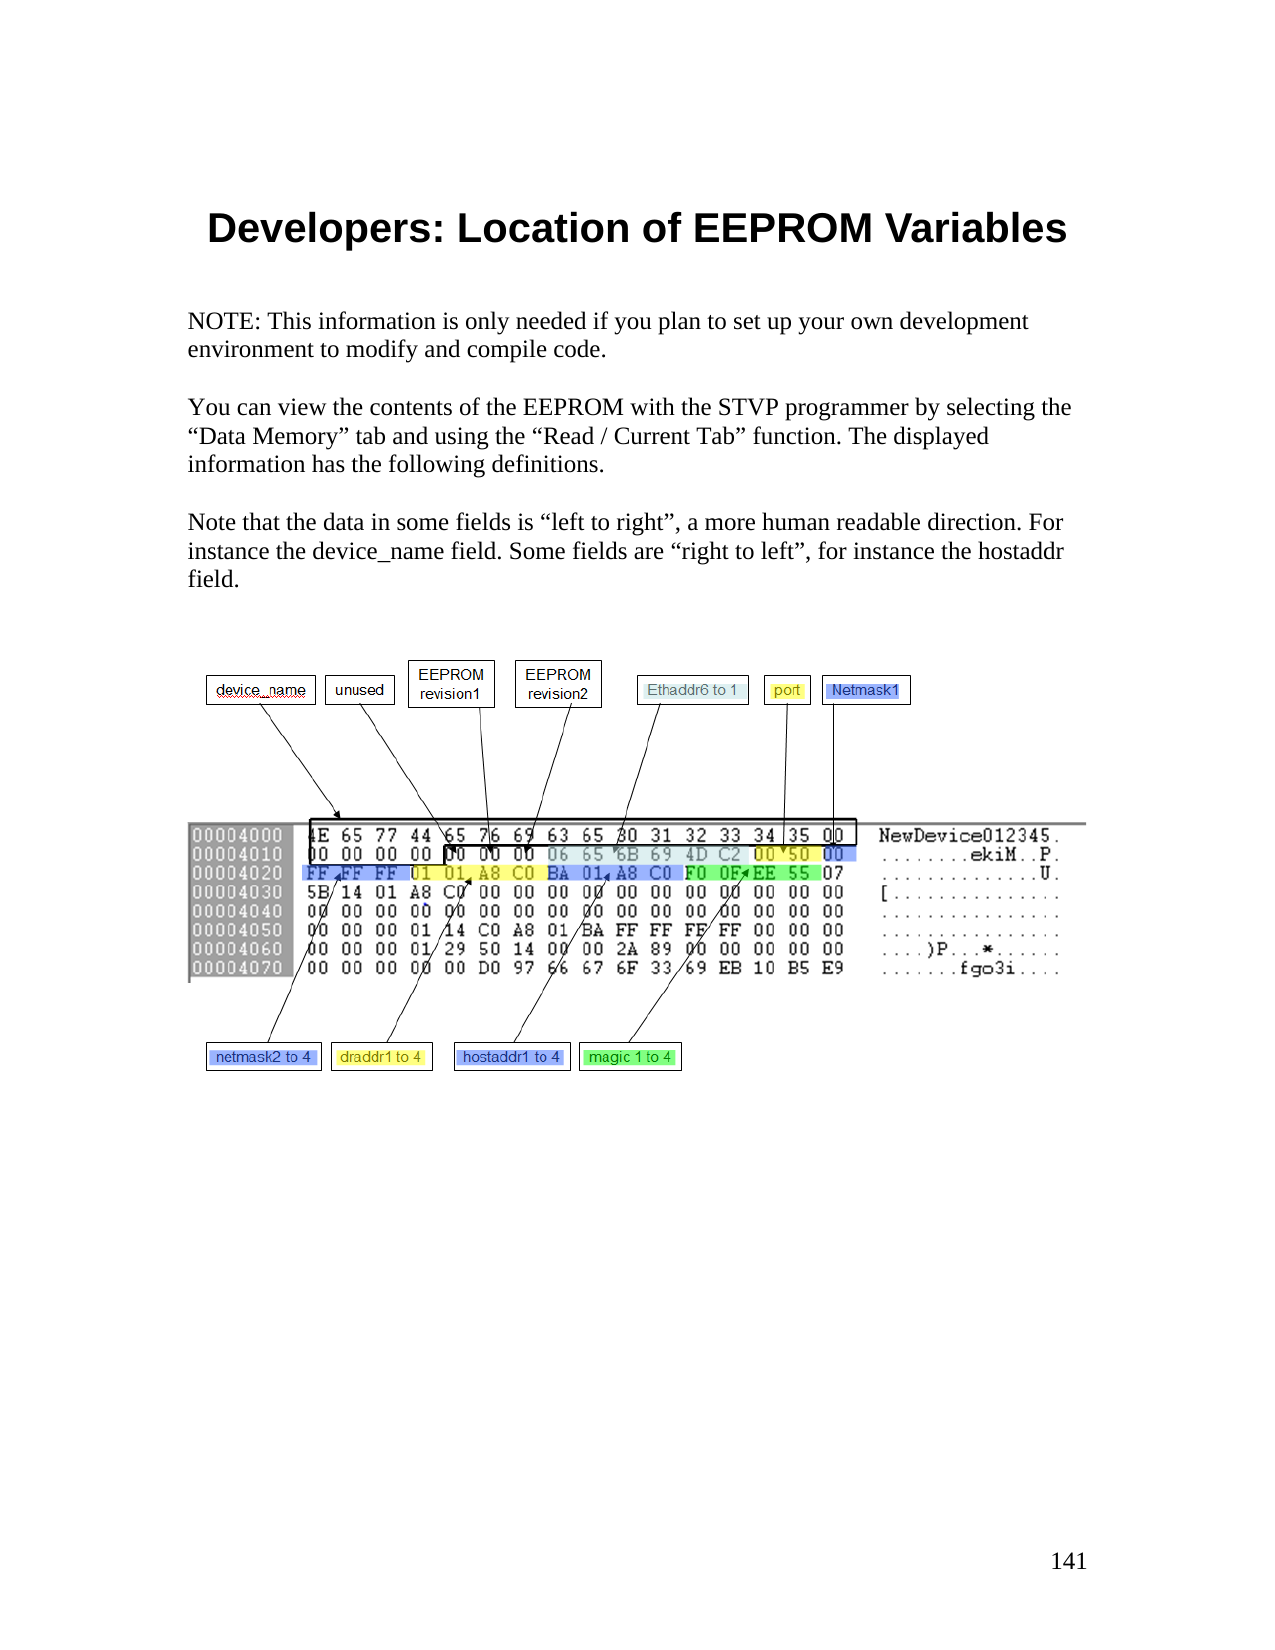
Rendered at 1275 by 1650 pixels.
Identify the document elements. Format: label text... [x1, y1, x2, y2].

subtitle Developers: Location of EEPROM Variables [187, 204, 1087, 252]
text Note that the data in some fields is “left to right”, a more human readable direction. For instance the device_name field. Some fields are “right to left”, for instance the hostaddr field. [187, 507, 1087, 593]
text NOTE: This information is only needed if you plan to set up your own development environment to modify and compile code. [187, 306, 1087, 363]
text You can view the contents of the EEPROM with the STVP programmer by selecting the “Data Memory” tab and using the “Read / Current Tab” function. The displayed information has the following definitions. [187, 392, 1087, 478]
picture [187, 651, 1087, 1079]
